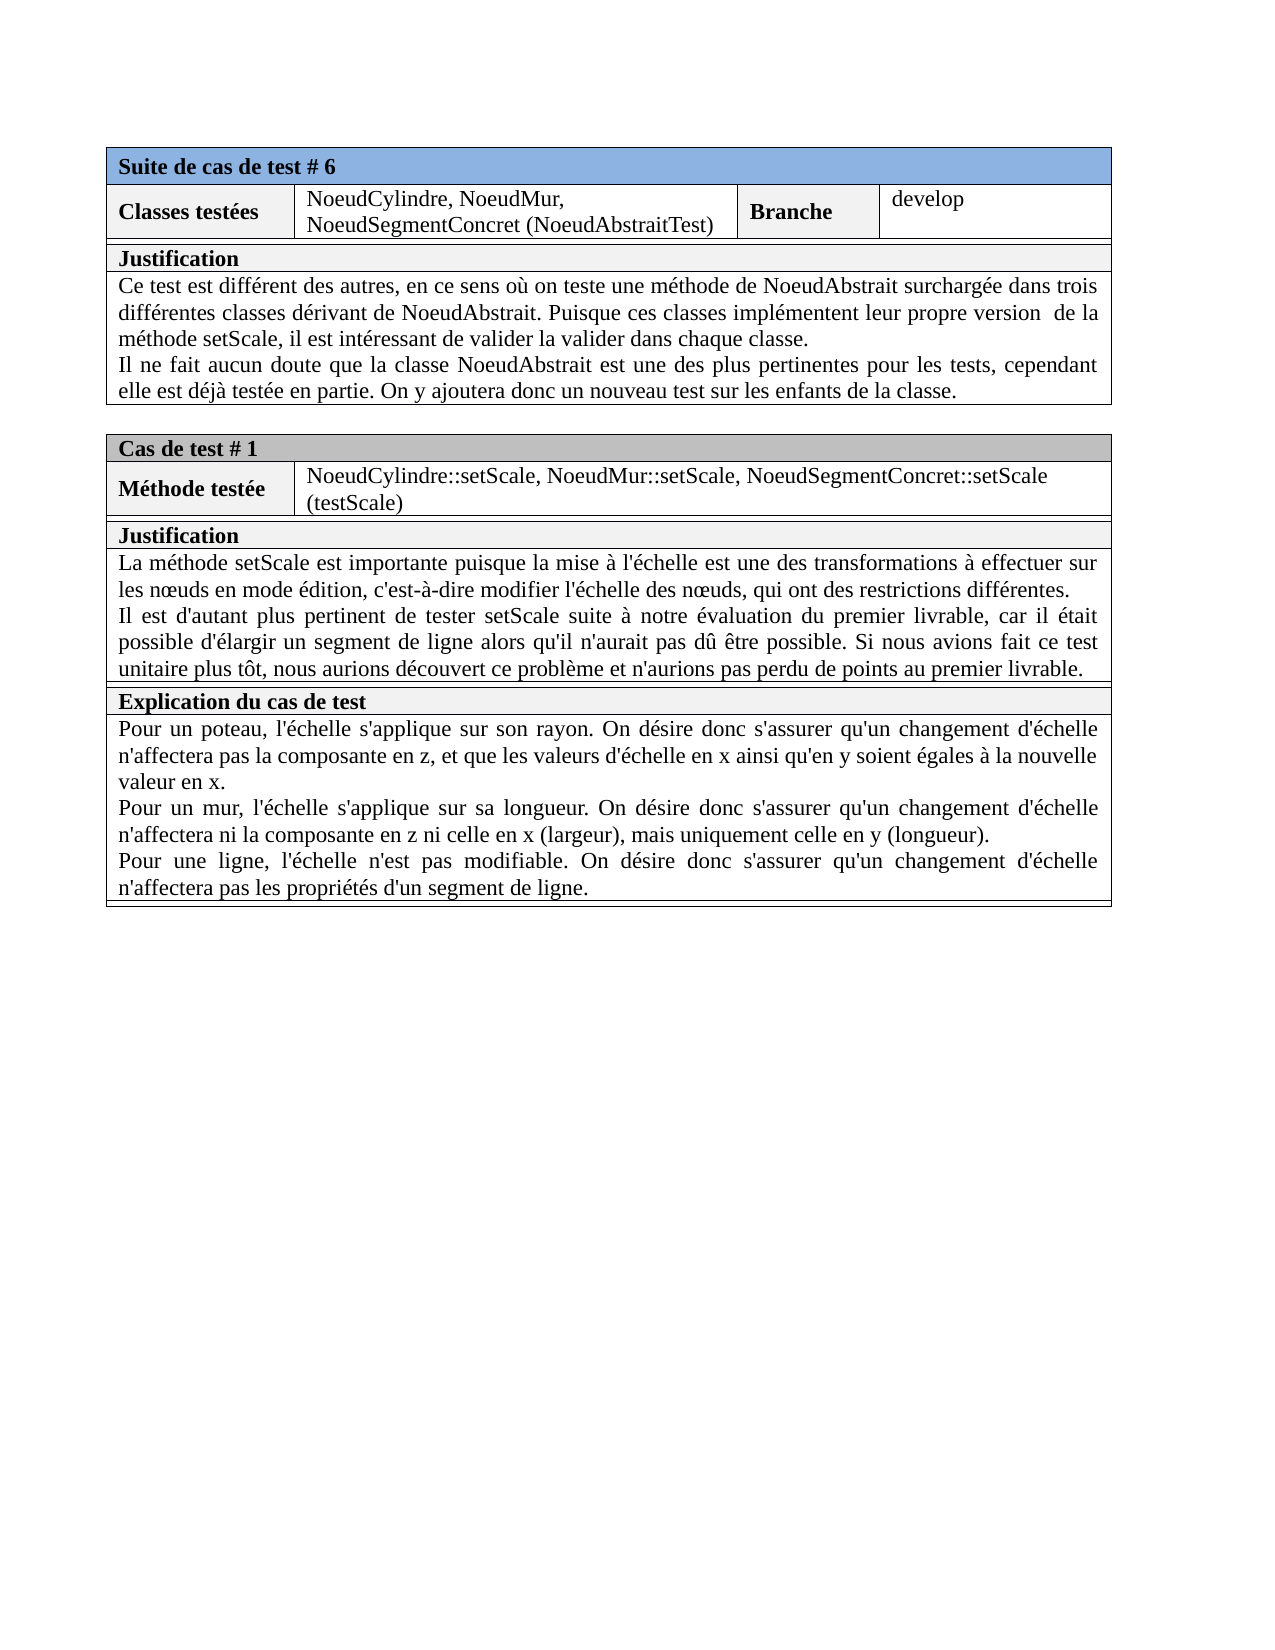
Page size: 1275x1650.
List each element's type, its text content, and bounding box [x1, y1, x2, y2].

table_cell [107, 682, 1111, 687]
table_cell NoeudCylindre, NoeudMur, NoeudSegmentConcret (NoeudAbstraitTest) [295, 185, 737, 238]
table_cell , [107, 901, 1111, 906]
table_cell Méthode testée [107, 462, 294, 515]
table_cell Classes testées [107, 185, 294, 238]
table_cell NoeudCylindre::setScale, NoeudMur::setScale, NoeudSegmentConcret::setScale (testScale) [295, 462, 1111, 515]
table_cell Explication du cas de test [107, 688, 1111, 714]
table_cell La méthode setScale est importante puisque la mise à l'échelle est une des transformations à effectuer sur les nœuds en mode édition, c'est-à-dire modifier l'échelle des nœuds, qui ont des restrictions différentes. Il est d'autant plus pertinent de tester setScale suite à notre évaluation du premier livrable, car il était possible d'élargir un segment de ligne alors qu'il n'aurait pas dû être possible. Si nous avions fait ce test unitaire plus tôt, nous aurions découvert ce problème et n'aurions pas perdu de points au premier livrable. [107, 549, 1111, 681]
table_cell Justification [107, 522, 1111, 548]
table_cell [107, 239, 1111, 244]
table_cell Justification [107, 245, 1111, 271]
table_cell [107, 516, 1111, 521]
table_cell Branche [738, 185, 879, 238]
table_header Suite de cas de test # 6 [107, 148, 1111, 184]
table_header Cas de test # 1 [107, 435, 1111, 461]
table_cell Pour un poteau, l'échelle s'applique sur son rayon. On désire donc s'assurer qu'un changement d'échelle n'affectera pas la composante en z, et que les valeurs d'échelle en x ainsi qu'en y soient égales à la nouvelle valeur en x. Pour un mur, l'échelle s'applique sur sa longueur. On désire donc s'assurer qu'un changement d'échelle n'affectera ni la composante en z ni celle en x (largeur), mais uniquement celle en y (longueur). Pour une ligne, l'échelle n'est pas modifiable. On désire donc s'assurer qu'un changement d'échelle n'affectera pas les propriétés d'un segment de ligne. [107, 715, 1111, 900]
table_cell Ce test est différent des autres, en ce sens où on teste une méthode de NoeudAbstrait surchargée dans trois différentes classes dérivant de NoeudAbstrait. Puisque ces classes implémentent leur propre version de la méthode setScale, il est intéressant de valider la valider dans chaque classe. Il ne fait aucun doute que la classe NoeudAbstrait est une des plus pertinentes pour les tests, cependant elle est déjà testée en partie. On y ajoutera donc un nouveau test sur les enfants de la classe. [107, 272, 1111, 404]
table_cell develop [880, 185, 1111, 238]
